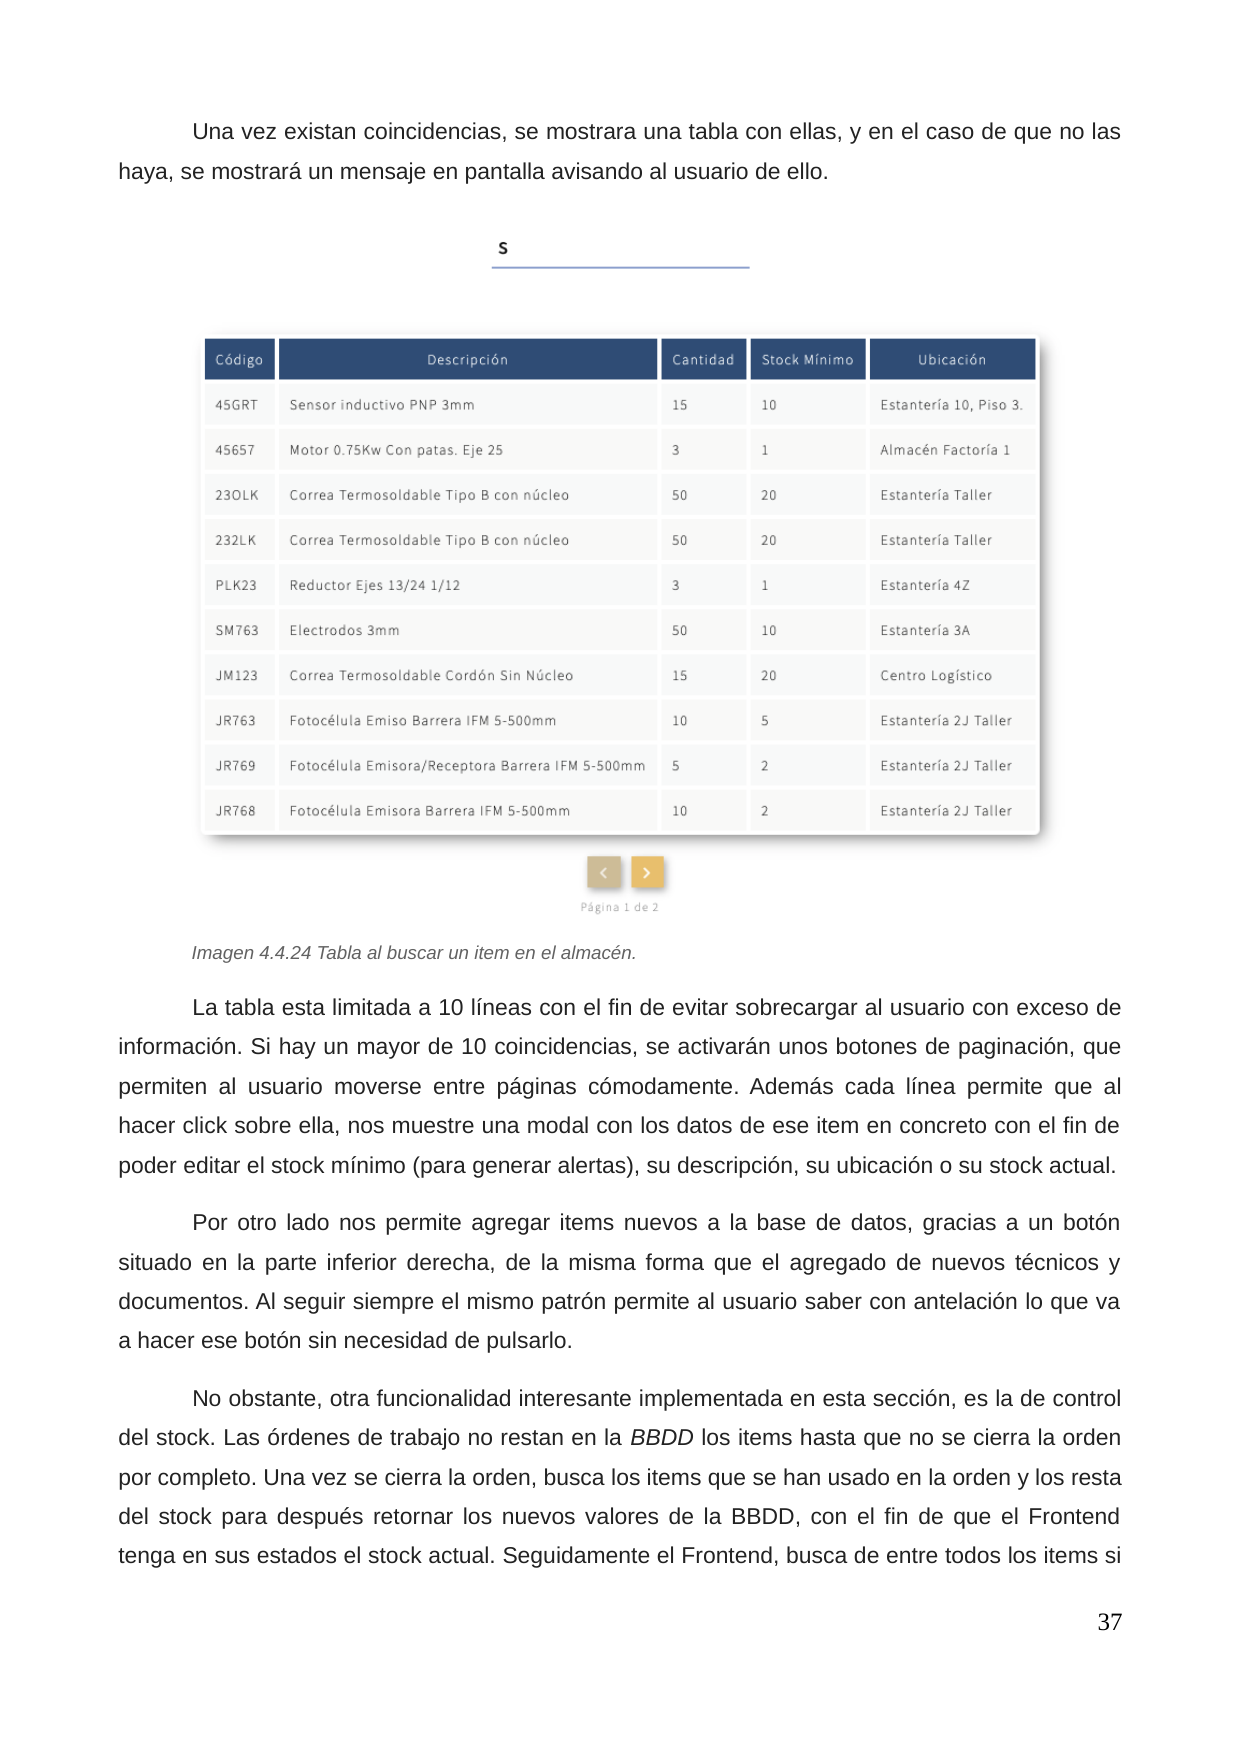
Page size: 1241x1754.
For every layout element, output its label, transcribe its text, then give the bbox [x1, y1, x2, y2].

text Una vez existan coincidencias, se mostrara una tabla con ellas, y en el caso de que no las haya, se mostrará un mensaje en pantalla avisando al usuario de ello. [118, 118, 1122, 184]
text Imagen 4.4.24 Tabla al buscar un item en el almacén. [191, 924, 1071, 963]
text La tabla esta limitada a 10 líneas con el fin de evitar sobrecargar al usuario con exceso de información. Si hay un mayor de 10 coincidencias, se activarán unos botones de paginación, que permiten al usuario moverse entre páginas cómodamente. Además cada línea permite que al hacer click sobre ella, nos muestre una modal con los datos de ese item en concreto con el fin de poder editar el stock mínimo (para generar alertas), su descripción, su ubicación o su stock actual. [118, 215, 1122, 1178]
text No obstante, otra funcionalidad interesante implementada en esta sección, es la de control del stock. Las órdenes de trabajo no restan en la BBDD los items hasta que no se cierra la orden por completo. Una vez se cierra la orden, busca los items que se han usado en la orden y los resta del stock para después retornar los nuevos valores de la BBDD, con el fin de que el Frontend tenga en sus estados el stock actual. Seguidamente el Frontend, busca de entre todos los items si [118, 1384, 1122, 1569]
text Por otro lado nos permite agregar items nuevos a la base de datos, gracias a un botón situado en la parte inferior derecha, de la misma forma que el agregado de nuevos técnicos y documentos. Al seguir siempre el mismo patrón permite al usuario saber con antelación lo que va a hacer ese botón sin necesidad de pulsarlo. [118, 1209, 1122, 1354]
picture [191, 227, 1072, 924]
